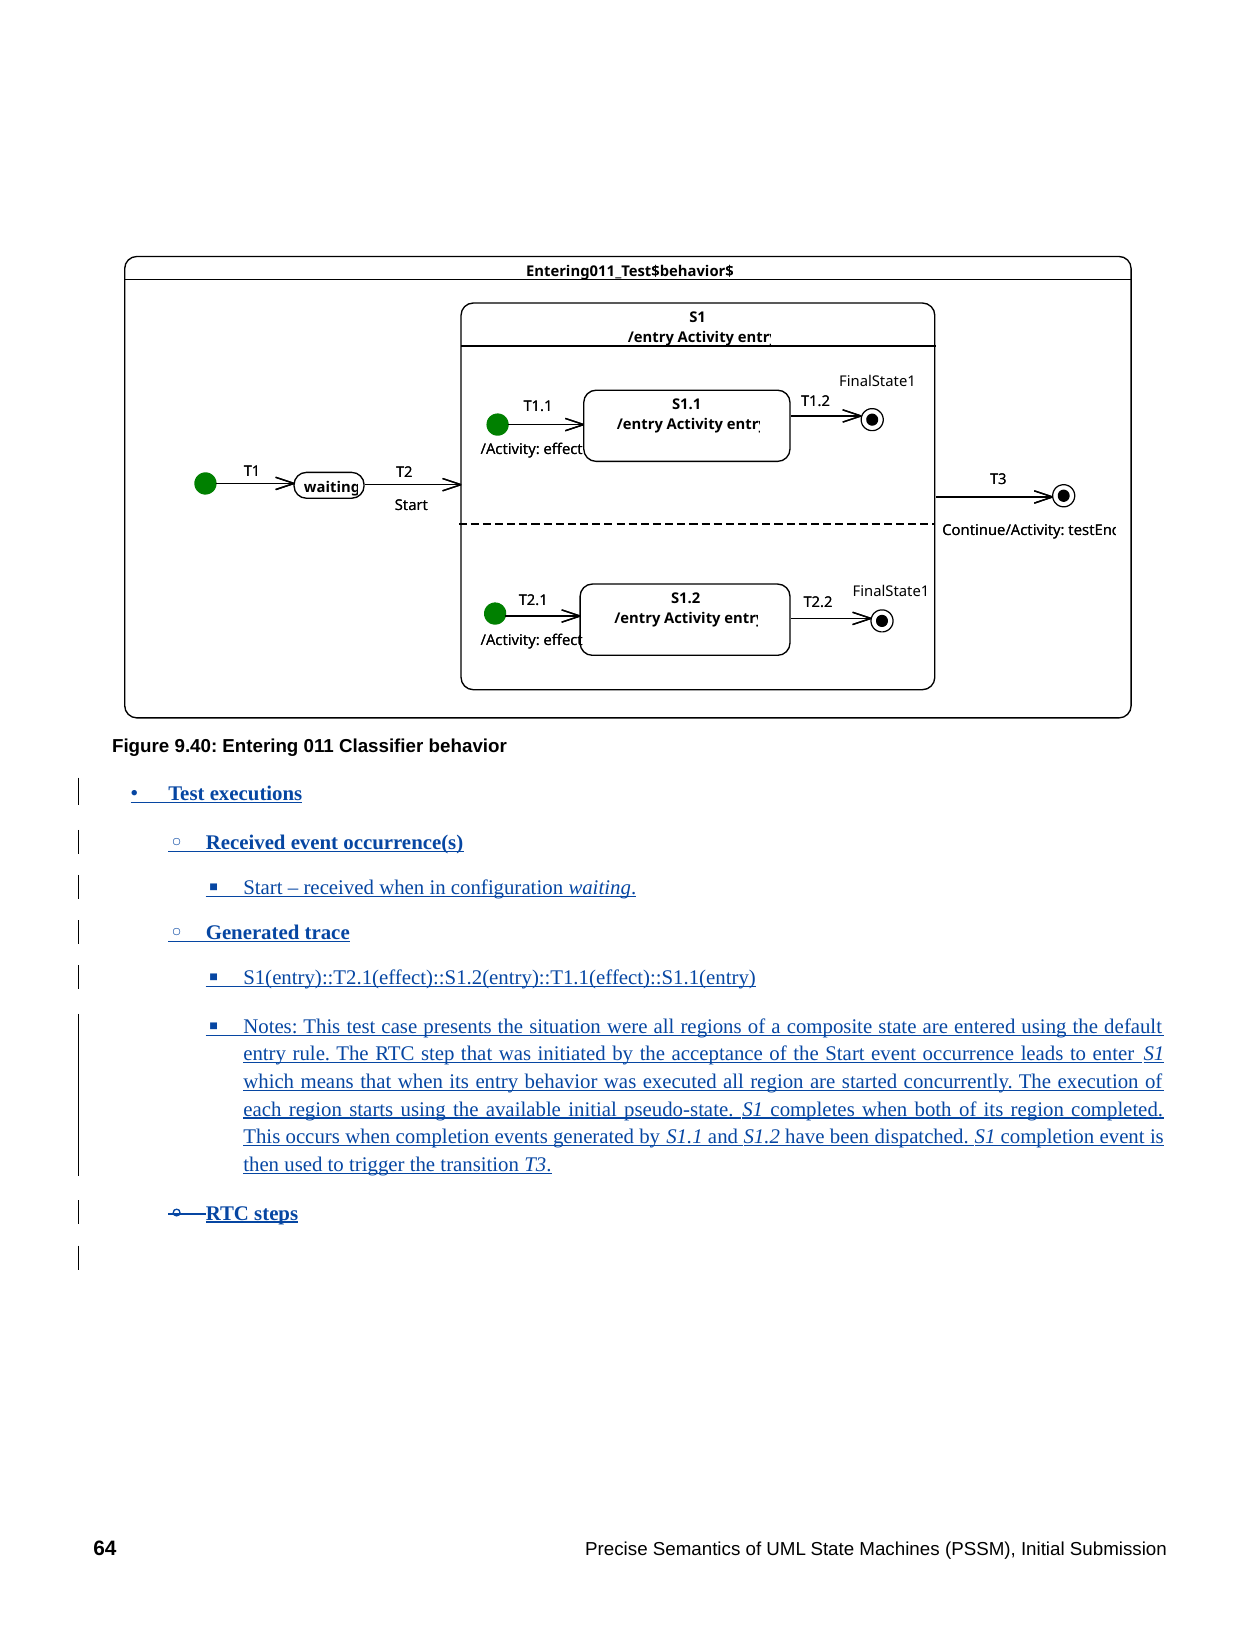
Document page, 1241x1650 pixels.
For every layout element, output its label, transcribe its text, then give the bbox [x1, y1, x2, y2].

list RTC steps [168, 1200, 1164, 1224]
list Generated trace [168, 920, 1164, 944]
list entry rule. The RTC step that was initiated by the acceptance of the Start event occurrence leads to enter S1 which means that when its entry behavior was executed all region are started concurrently. The execution of each region starts using the available initial pseudo-state. S1 completes when both of its region completed. This occurs when completion events generated by S1.1 and S1.2 have been dispatched. S1 completion event is then used to trigger the transition T3. [206, 1036, 1164, 1176]
list Notes: This test case presents the situation were all regions of a composite state are entered using the default [206, 1014, 1164, 1035]
list Received event occurrence(s) [168, 830, 1164, 854]
list Start – received when in configuration waiting. [206, 875, 1164, 899]
list Figure 9.40: Entering 011 Classifier behavior [112, 243, 1145, 757]
list Test executions [112, 231, 1164, 805]
list S1(entry)::T2.1(effect)::S1.2(entry)::T1.1(effect)::S1.1(entry) [206, 965, 1164, 989]
